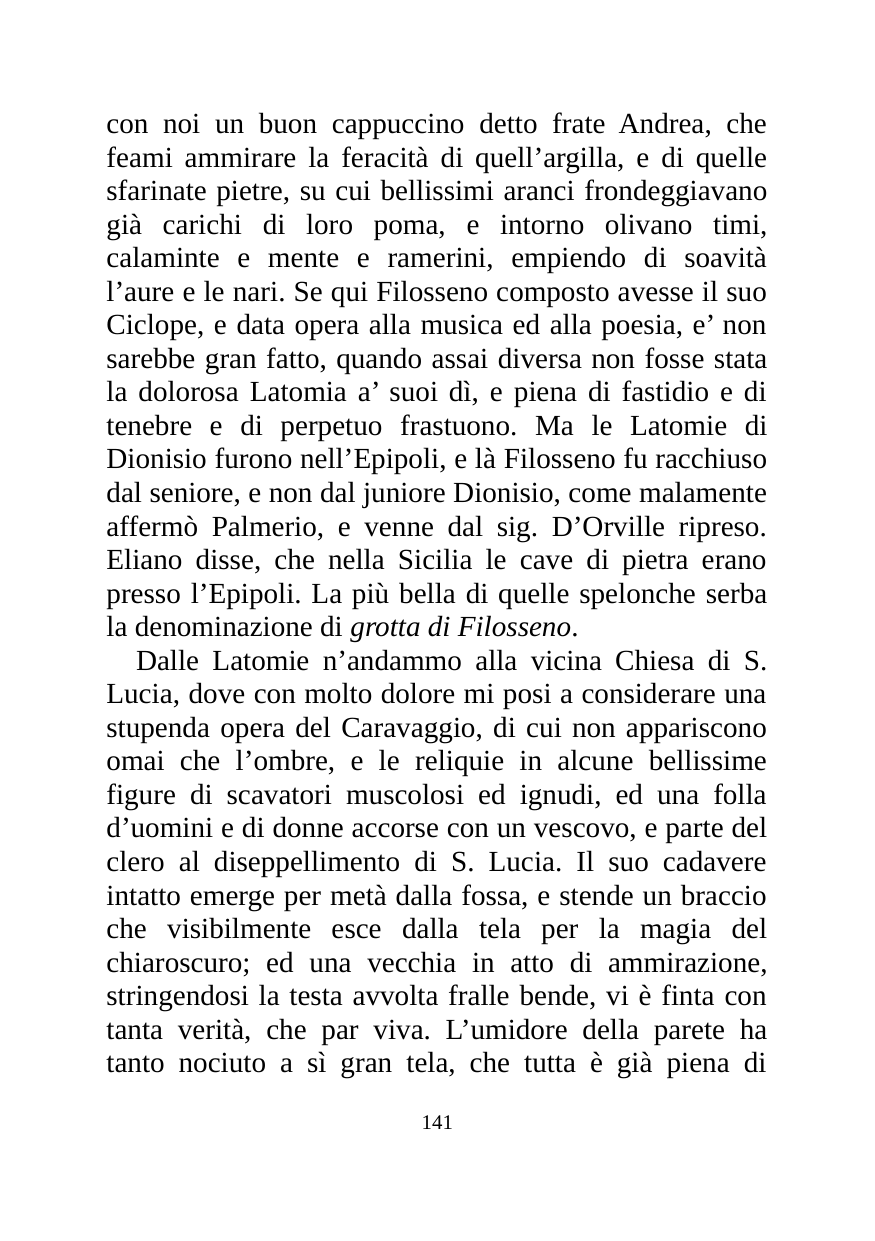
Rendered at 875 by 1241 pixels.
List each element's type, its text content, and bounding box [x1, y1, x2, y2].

text con noi un buon cappuccino detto frate Andrea, che feami ammirare la feracità di quell’argilla, e di quelle sfarinate pietre, su cui bellissimi aranci frondeggiavano già carichi di loro poma, e intorno olivano timi, calaminte e mente e ramerini, empiendo di soavità l’aure e le nari. Se qui Filosseno composto avesse il suo Ciclope, e data opera alla musica ed alla poesia, e’ non sarebbe gran fatto, quando assai diversa non fosse stata la dolorosa Latomia a’ suoi dì, e piena di fastidio e di tenebre e di perpetuo frastuono. Ma le Latomie di Dionisio furono nell’Epipoli, e là Filosseno fu racchiuso dal seniore, e non dal juniore Dionisio, come malamente affermò Palmerio, e venne dal sig. D’Orville ripreso. Eliano disse, che nella Sicilia le cave di pietra erano presso l’Epipoli. La più bella di quelle spelonche serba la denominazione di grotta di Filosseno. [106, 106, 768, 643]
text Dalle Latomie n’andammo alla vicina Chiesa di S. Lucia, dove con molto dolore mi posi a considerare una stupenda opera del Caravaggio, di cui non appariscono omai che l’ombre, e le reliquie in alcune bellissime figure di scavatori muscolosi ed ignudi, ed una folla d’uomini e di donne accorse con un vescovo, e parte del clero al diseppellimento di S. Lucia. Il suo cadavere intatto emerge per metà dalla fossa, e stende un braccio che visibilmente esce dalla tela per la magia del chiaroscuro; ed una vecchia in atto di ammirazione, stringendosi la testa avvolta fralle bende, vi è finta con tanta verità, che par viva. L’umidore della parete ha tanto nociuto a sì gran tela, che tutta è già piena di [106, 643, 768, 1079]
